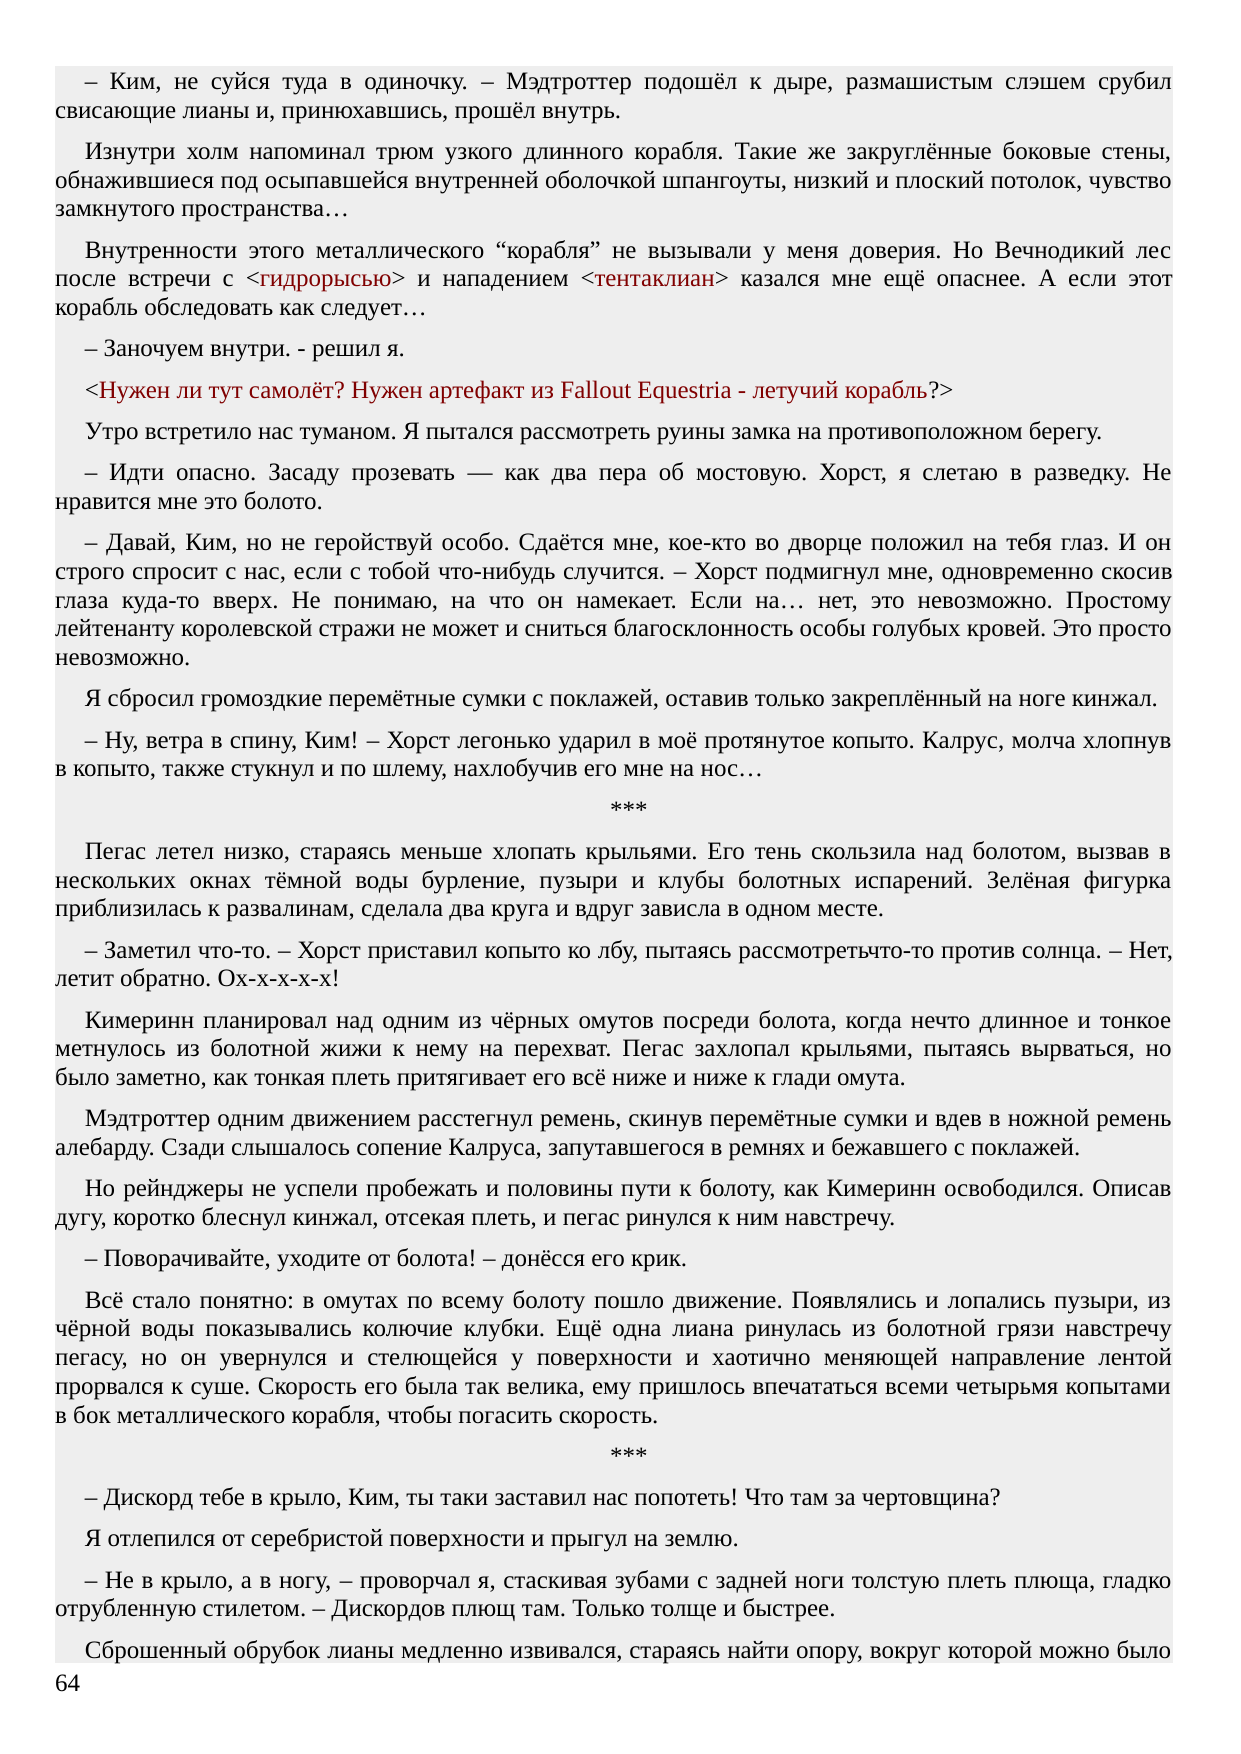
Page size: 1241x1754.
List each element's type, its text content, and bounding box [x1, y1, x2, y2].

text <Нужен ли тут самолёт? Нужен артефакт из Fallout Equestria - летучий корабль?> [55, 375, 1173, 403]
text – Ну, ветра в спину, Ким! – Хорст легонько ударил в моё протянутое копыто. Калрус, молча хлопнув в копыто, также стукнул и по шлему, нахлобучив его мне на нос… [55, 725, 1173, 782]
text Я сбросил громоздкие перемётные сумки с поклажей, оставив только закреплённый на ноге кинжал. [55, 683, 1173, 712]
text Всё стало понятно: в омутах по всему болоту пошло движение. Появлялись и лопались пузыри, из чёрной воды показывались колючие клубки. Ещё одна лиана ринулась из болотной грязи навстречу пегасу, но он увернулся и стелющейся у поверхности и хаотично меняющей направление лентой прорвался к суше. Скорость его была так велика, ему пришлось впечататься всеми четырьмя копытами в бок металлического корабля, чтобы погасить скорость. [55, 1285, 1173, 1428]
text – Ким, не суйся туда в одиночку. – Мэдтроттер подошёл к дыре, размашистым слэшем срубил свисающие лианы и, принюхавшись, прошёл внутрь. [55, 66, 1173, 123]
text *** [55, 1441, 1173, 1470]
text Сброшенный обрубок лианы медленно извивался, стараясь найти опору, вокруг которой можно было [55, 1635, 1173, 1663]
text – Давай, Ким, но не геройствуй особо. Сдаётся мне, кое-кто во дворце положил на тебя глаз. И он строго спросит с нас, если с тобой что-нибудь случится. – Хорст подмигнул мне, одновременно скосив глаза куда-то вверх. Не понимаю, на что он намекает. Если на… нет, это невозможно. Простому лейтенанту королевской стражи не может и сниться благосклонность особы голубых кровей. Это просто невозможно. [55, 527, 1173, 671]
text – Не в крыло, а в ногу, – проворчал я, стаскивая зубами с задней ноги толстую плеть плюща, гладко отрубленную стилетом. – Дискордов плющ там. Только толще и быстрее. [55, 1565, 1173, 1622]
text – Заночуем внутри. - решил я. [55, 333, 1173, 362]
text *** [55, 795, 1173, 823]
text Внутренности этого металлического “корабля” не вызывали у меня доверия. Но Вечнодикий лес после встречи с <гидрорысью> и нападением <тентаклиан> казался мне ещё опаснее. А если этот корабль обследовать как следует… [55, 235, 1173, 321]
text Мэдтроттер одним движением расстегнул ремень, скинув перемётные сумки и вдев в ножной ремень алебарду. Сзади слышалось сопение Калруса, запутавшегося в ремнях и бежавшего с поклажей. [55, 1103, 1173, 1161]
text Кимеринн планировал над одним из чёрных омутов посреди болота, когда нечто длинное и тонкое метнулось из болотной жижи к нему на перехват. Пегас захлопал крыльями, пытаясь вырваться, но было заметно, как тонкая плеть притягивает его всё ниже и ниже к глади омута. [55, 1005, 1173, 1091]
text Я отлепился от серебристой поверхности и прыгул на землю. [55, 1523, 1173, 1552]
text – Поворачивайте, уходите от болота! – донёсся его крик. [55, 1243, 1173, 1272]
text Утро встретило нас туманом. Я пытался рассмотреть руины замка на противоположном берегу. [55, 416, 1173, 445]
text Но рейнджеры не успели пробежать и половины пути к болоту, как Кимеринн освободился. Описав дугу, коротко блеснул кинжал, отсекая плеть, и пегас ринулся к ним навстречу. [55, 1173, 1173, 1231]
text – Дискорд тебе в крыло, Ким, ты таки заставил нас попотеть! Что там за чертовщина? [55, 1482, 1173, 1511]
text – Заметил что-то. – Хорст приставил копыто ко лбу, пытаясь рассмотретьчто-то против солнца. – Нет, летит обратно. Ох-х-х-х-х! [55, 935, 1173, 992]
text Пегас летел низко, стараясь меньше хлопать крыльями. Его тень скользила над болотом, вызвав в нескольких окнах тёмной воды бурление, пузыри и клубы болотных испарений. Зелёная фигурка приблизилась к развалинам, сделала два круга и вдруг зависла в одном месте. [55, 836, 1173, 922]
text – Идти опасно. Засаду прозевать — как два пера об мостовую. Хорст, я слетаю в разведку. Не нравится мне это болото. [55, 457, 1173, 515]
text Изнутри холм напоминал трюм узкого длинного корабля. Такие же закруглённые боковые стены, обнажившиеся под осыпавшейся внутренней оболочкой шпангоуты, низкий и плоский потолок, чувство замкнутого пространства… [55, 136, 1173, 222]
